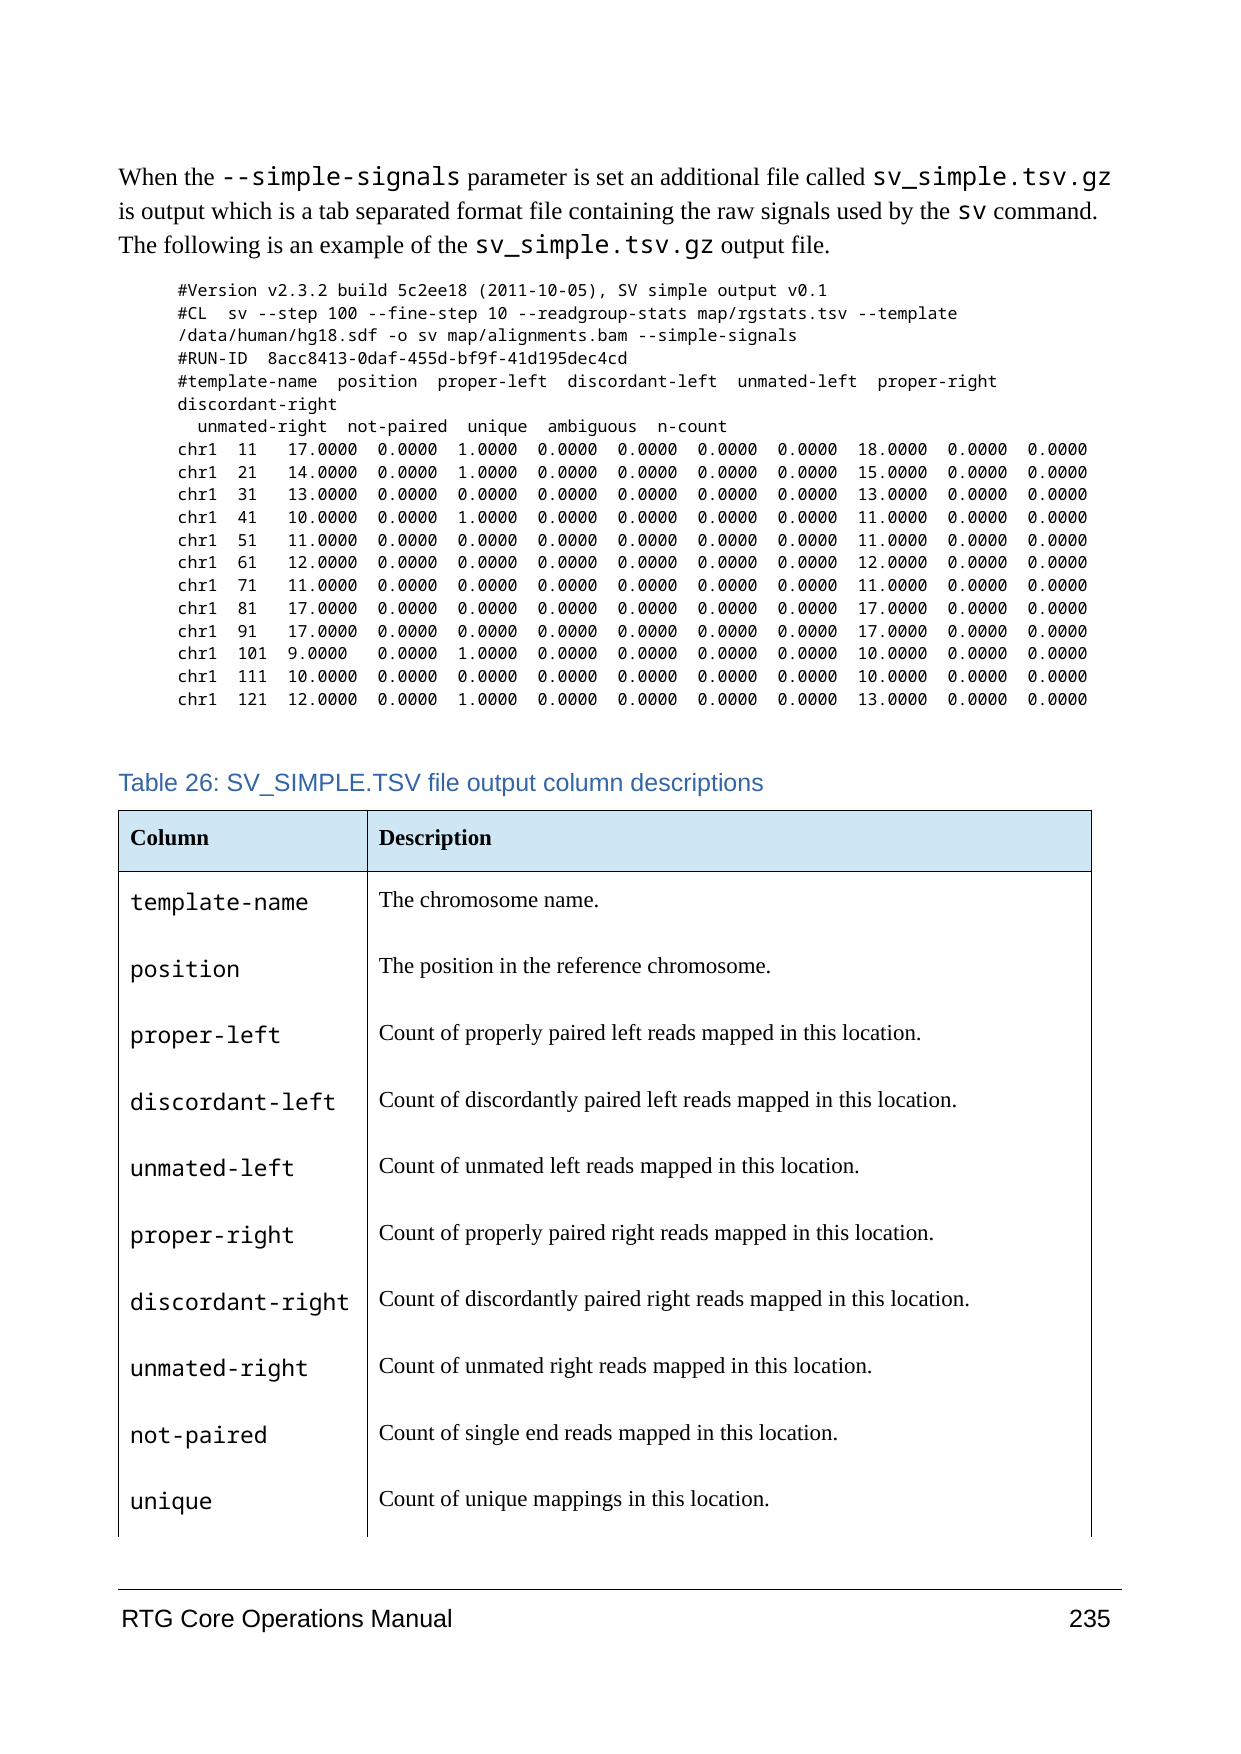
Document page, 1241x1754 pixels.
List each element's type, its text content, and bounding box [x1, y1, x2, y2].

text #RUN-ID 8acc8413-0daf-455d-bf9f-41d195dec4cd [177, 347, 1122, 369]
text chr1 121 12.0000 0.0000 1.0000 0.0000 0.0000 0.0000 0.0000 13.0000 0.0000 0.0000 [177, 687, 1122, 710]
table_cell The chromosome name. [368, 872, 1091, 938]
table_cell unmated-right [119, 1337, 367, 1404]
text When the --simple-signals parameter is set an additional file called sv_simple.tsv.gz is output which is a tab separated format file containing the raw signals used by the sv command. The following is an example of the sv_simple.tsv.gz output file. [118, 159, 1122, 261]
text chr1 31 13.0000 0.0000 0.0000 0.0000 0.0000 0.0000 0.0000 13.0000 0.0000 0.0000 [177, 483, 1122, 506]
table_cell Count of discordantly paired right reads mapped in this location. [368, 1271, 1091, 1337]
text chr1 21 14.0000 0.0000 1.0000 0.0000 0.0000 0.0000 0.0000 15.0000 0.0000 0.0000 [177, 460, 1122, 483]
table_cell Count of unmated left reads mapped in this location. [368, 1138, 1091, 1204]
text #template-name position proper-left discordant-left unmated-left proper-right discordant-right unmated-right not-paired unique ambiguous n-count [177, 369, 1122, 437]
table_cell not-paired [119, 1404, 367, 1470]
table_cell Count of unmated right reads mapped in this location. [368, 1337, 1091, 1404]
table_header Description [368, 811, 1091, 871]
text chr1 111 10.0000 0.0000 0.0000 0.0000 0.0000 0.0000 0.0000 10.0000 0.0000 0.0000 [177, 664, 1122, 687]
table_header Column [119, 811, 367, 871]
table_cell Count of properly paired left reads mapped in this location. [368, 1005, 1091, 1071]
table_cell proper-left [119, 1005, 367, 1071]
text chr1 61 12.0000 0.0000 0.0000 0.0000 0.0000 0.0000 0.0000 12.0000 0.0000 0.0000 [177, 551, 1122, 574]
text chr1 81 17.0000 0.0000 0.0000 0.0000 0.0000 0.0000 0.0000 17.0000 0.0000 0.0000 [177, 596, 1122, 619]
table_cell discordant-right [119, 1271, 367, 1337]
text chr1 11 17.0000 0.0000 1.0000 0.0000 0.0000 0.0000 0.0000 18.0000 0.0000 0.0000 [177, 437, 1122, 460]
text chr1 51 11.0000 0.0000 0.0000 0.0000 0.0000 0.0000 0.0000 11.0000 0.0000 0.0000 [177, 528, 1122, 551]
text #CL sv --step 100 --fine-step 10 --readgroup-stats map/rgstats.tsv --template /data/human/hg18.sdf -o sv map/alignments.bam --simple-signals [177, 301, 1122, 347]
text chr1 101 9.0000 0.0000 1.0000 0.0000 0.0000 0.0000 0.0000 10.0000 0.0000 0.0000 [177, 642, 1122, 664]
table_cell discordant-left [119, 1071, 367, 1138]
table_cell template-name [119, 872, 367, 938]
table_cell Count of discordantly paired left reads mapped in this location. [368, 1071, 1091, 1138]
text Table 26: SV_SIMPLE.TSV file output column descriptions [118, 768, 1122, 797]
table_cell unmated-left [119, 1138, 367, 1204]
table_cell Count of properly paired right reads mapped in this location. [368, 1204, 1091, 1271]
table_cell Count of single end reads mapped in this location. [368, 1404, 1091, 1470]
table_cell The position in the reference chromosome. [368, 938, 1091, 1004]
table_cell proper-right [119, 1204, 367, 1271]
table_cell Count of unique mappings in this location. [368, 1470, 1091, 1537]
text #Version v2.3.2 build 5c2ee18 (2011-10-05), SV simple output v0.1 [177, 278, 1122, 301]
text chr1 71 11.0000 0.0000 0.0000 0.0000 0.0000 0.0000 0.0000 11.0000 0.0000 0.0000 [177, 574, 1122, 596]
table_cell position [119, 938, 367, 1004]
table_cell unique [119, 1470, 367, 1537]
text chr1 91 17.0000 0.0000 0.0000 0.0000 0.0000 0.0000 0.0000 17.0000 0.0000 0.0000 [177, 619, 1122, 642]
text chr1 41 10.0000 0.0000 1.0000 0.0000 0.0000 0.0000 0.0000 11.0000 0.0000 0.0000 [177, 506, 1122, 528]
